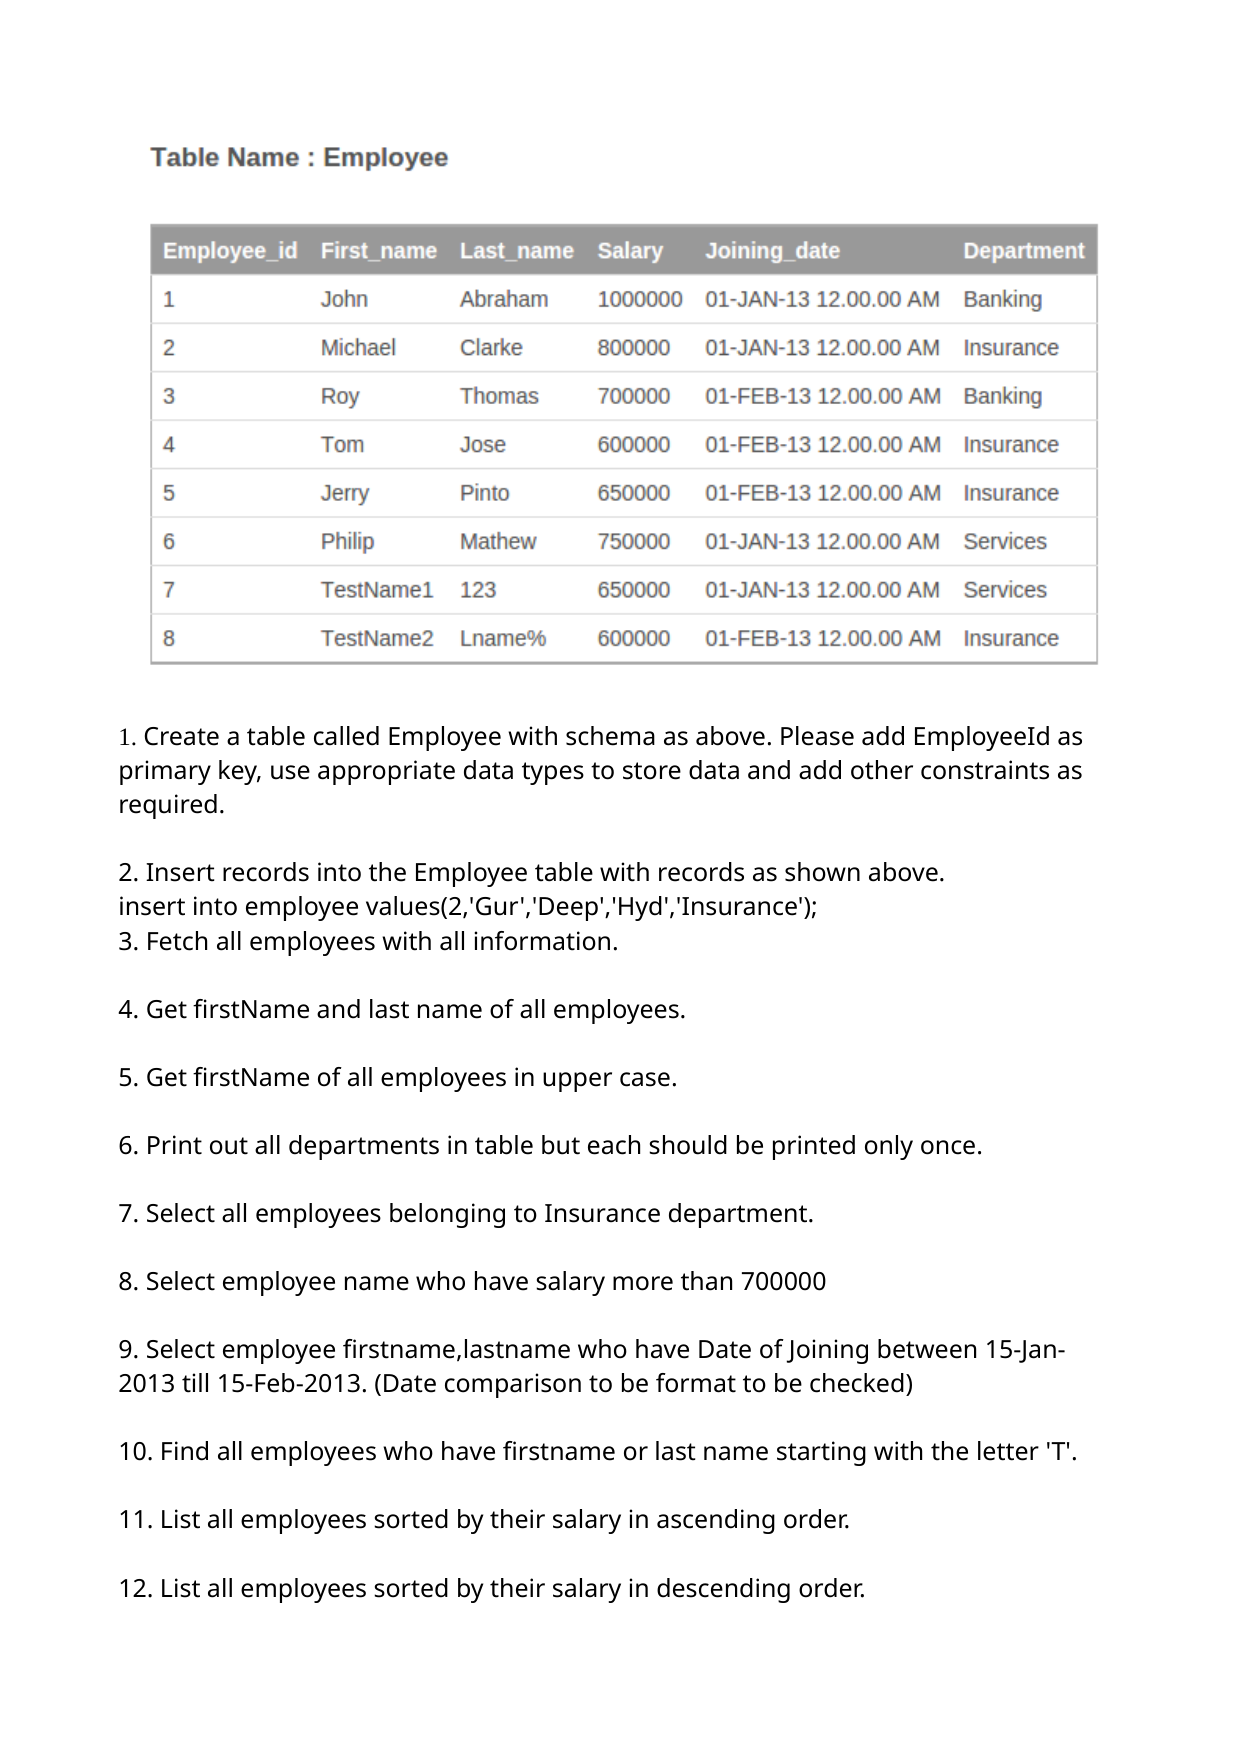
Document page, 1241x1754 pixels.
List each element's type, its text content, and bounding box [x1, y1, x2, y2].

text 12. List all employees sorted by their salary in descending order. [118, 1570, 1122, 1604]
text 4. Get firstName and last name of all employees. [118, 991, 1122, 1025]
text 5. Get firstName of all employees in upper case. [118, 1059, 1122, 1093]
picture [135, 118, 1106, 690]
text 6. Print out all departments in table but each should be printed only once. [118, 1127, 1122, 1162]
text 7. Select all employees belonging to Insurance department. [118, 1196, 1122, 1230]
text 10. Find all employees who have firstname or last name starting with the letter 'T'. [118, 1434, 1122, 1468]
text 9. Select employee firstname,lastname who have Date of Joining between 15-Jan-2013 till 15-Feb-2013. (Date comparison to be format to be checked) [118, 1332, 1122, 1400]
text 3. Fetch all employees with all information. [118, 923, 1122, 957]
text insert into employee values(2,'Gur','Deep','Hyd','Insurance'); [118, 889, 1122, 923]
text 11. List all employees sorted by their salary in ascending order. [118, 1502, 1122, 1536]
text 8. Select employee name who have salary more than 700000 [118, 1264, 1122, 1298]
text 2. Insert records into the Employee table with records as shown above. [118, 855, 1122, 889]
text 1. Create a table called Employee with schema as above. Please add EmployeeId as primary key, use appropriate data types to store data and add other constraints as required. [118, 719, 1122, 821]
